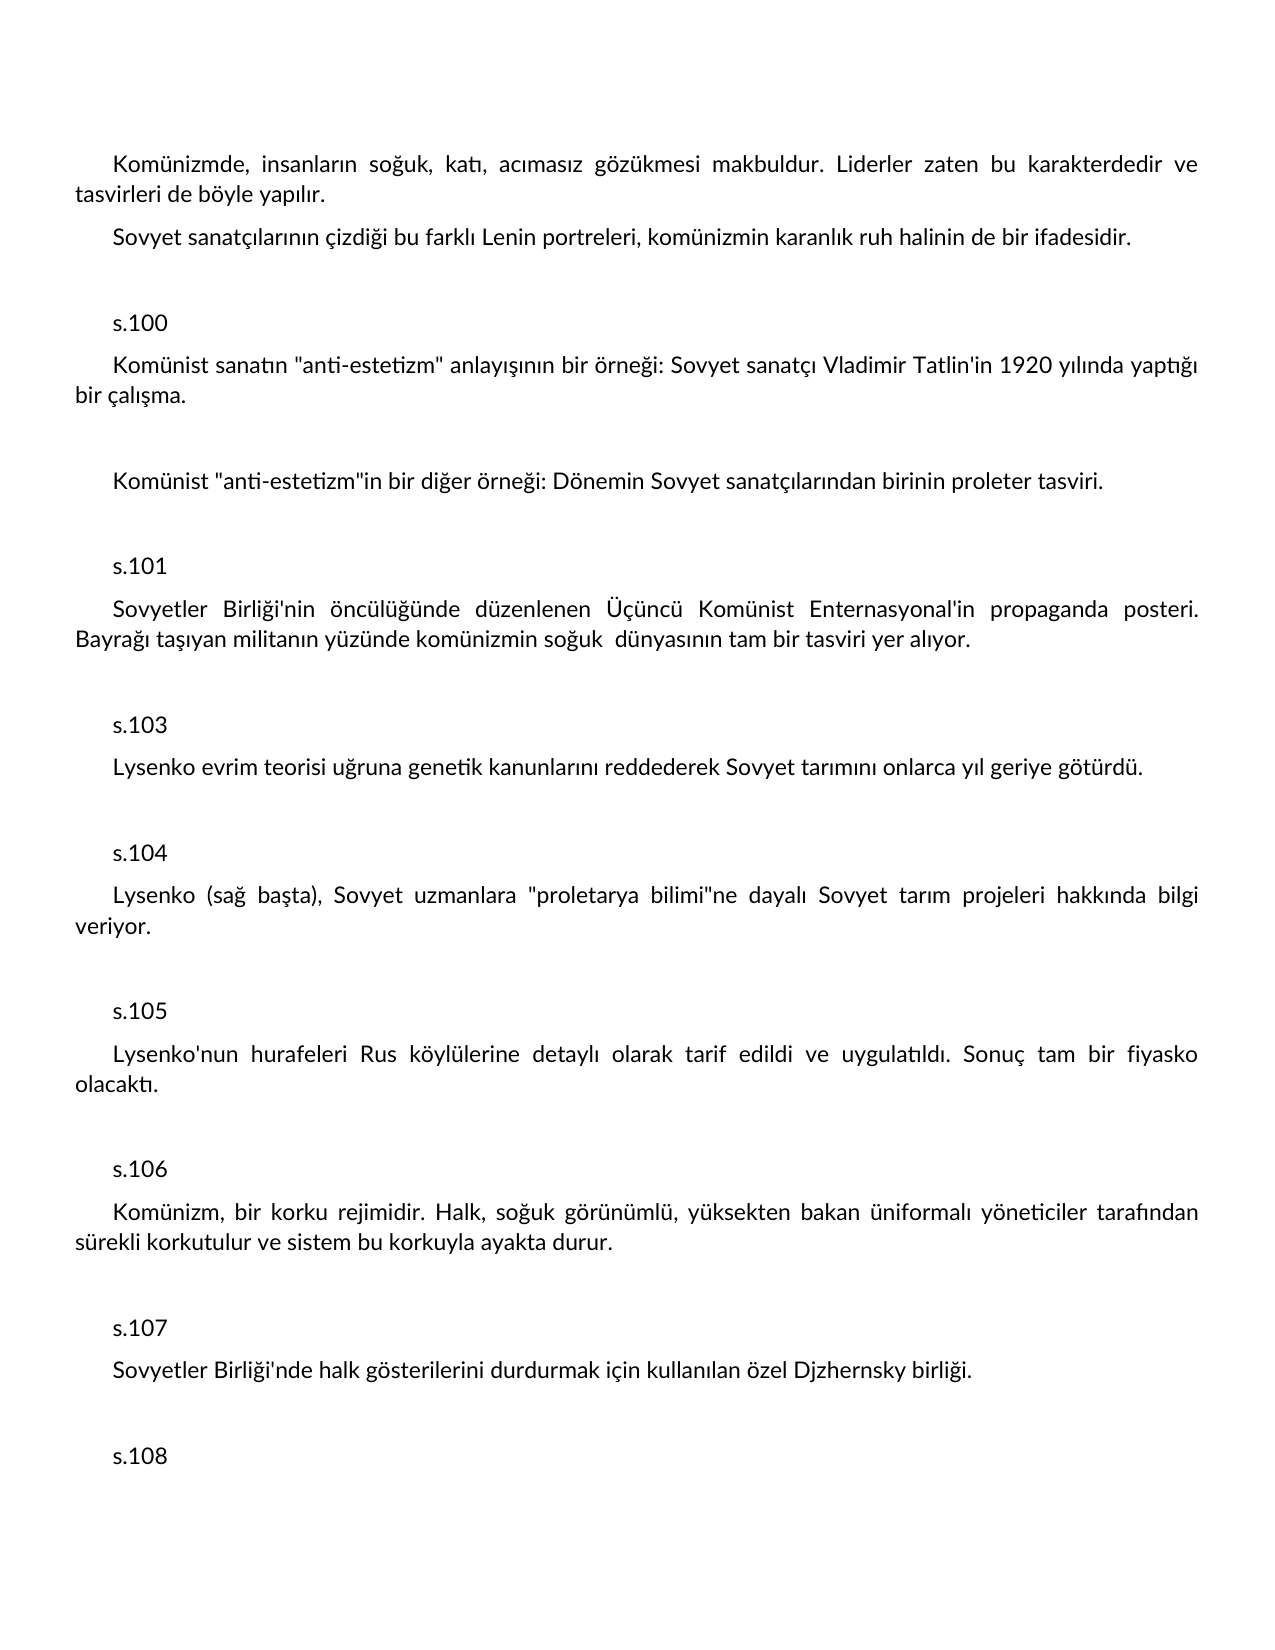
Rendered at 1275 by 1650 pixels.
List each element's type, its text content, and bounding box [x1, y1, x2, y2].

text s.101 [75, 552, 1200, 579]
text Lysenko evrim teorisi uğruna genetik kanunlarını reddederek Sovyet tarımını onlarca yıl geriye götürdü. [75, 753, 1200, 781]
text s.106 [75, 1155, 1200, 1183]
text s.100 [75, 308, 1200, 336]
text s.105 [75, 997, 1200, 1024]
text s.108 [75, 1442, 1200, 1469]
text s.103 [75, 710, 1200, 738]
text s.107 [75, 1313, 1200, 1341]
text Komünist sanatın "anti-estetizm" anlayışının bir örneği: Sovyet sanatçı Vladimir Tatlin'in 1920 yılında yaptığı bir çalışma. [75, 351, 1200, 409]
text Sovyetler Birliği'nde halk gösterilerini durdurmak için kullanılan özel Djzhernsky birliği. [75, 1356, 1200, 1384]
text s.104 [75, 838, 1200, 866]
text Lysenko (sağ başta), Sovyet uzmanlara "proletarya bilimi"ne dayalı Sovyet tarım projeleri hakkında bilgi veriyor. [75, 881, 1200, 939]
text Lysenko'nun hurafeleri Rus köylülerine detaylı olarak tarif edildi ve uygulatıldı. Sonuç tam bir fiyasko olacaktı. [75, 1039, 1200, 1097]
text Komünizmde, insanların soğuk, katı, acımasız gözükmesi makbuldur. Liderler zaten bu karakterdedir ve tasvirleri de böyle yapılır. [75, 150, 1200, 208]
text Komünist "anti-estetizm"in bir diğer örneği: Dönemin Sovyet sanatçılarından birinin proleter tasviri. [75, 467, 1200, 494]
text Komünizm, bir korku rejimidir. Halk, soğuk görünümlü, yüksekten bakan üniformalı yöneticiler tarafından sürekli korkutulur ve sistem bu korkuyla ayakta durur. [75, 1198, 1200, 1256]
text Sovyetler Birliği'nin öncülüğünde düzenlenen Üçüncü Komünist Enternasyonal'in propaganda posteri. Bayrağı taşıyan militanın yüzünde komünizmin soğuk dünyasının tam bir tasviri yer alıyor. [75, 595, 1200, 652]
text Sovyet sanatçılarının çizdiği bu farklı Lenin portreleri, komünizmin karanlık ruh halinin de bir ifadesidir. [75, 223, 1200, 250]
